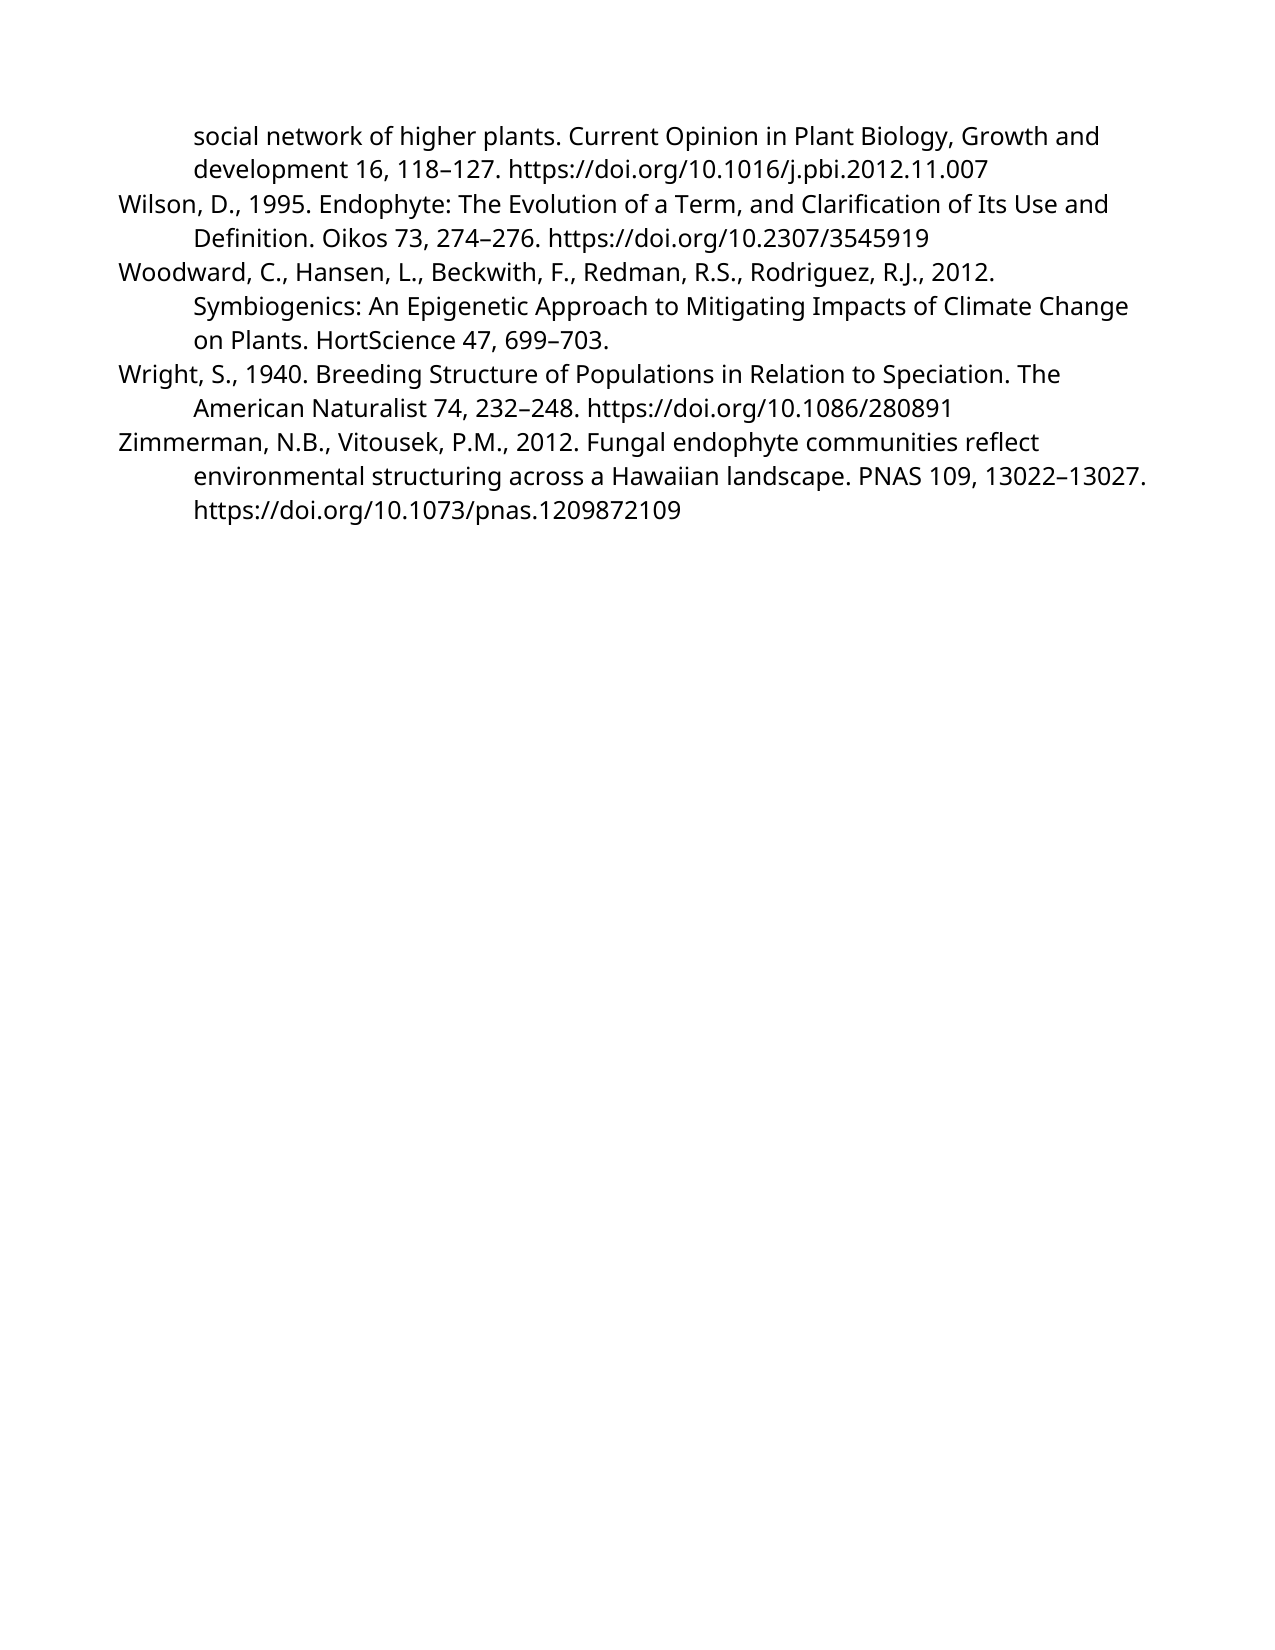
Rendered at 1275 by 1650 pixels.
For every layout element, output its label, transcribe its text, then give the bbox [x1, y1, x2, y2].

text Zimmerman, N.B., Vitousek, P.M., 2012. Fungal endophyte communities reflect environmental structuring across a Hawaiian landscape. PNAS 109, 13022–13027. https://doi.org/10.1073/pnas.1209872109 [118, 425, 1157, 527]
text Wilson, D., 1995. Endophyte: The Evolution of a Term, and Clarification of Its Use and Definition. Oikos 73, 274–276. https://doi.org/10.2307/3545919 [118, 186, 1157, 254]
text Wright, S., 1940. Breeding Structure of Populations in Relation to Speciation. The American Naturalist 74, 232–248. https://doi.org/10.1086/280891 [118, 357, 1157, 425]
text Woodward, C., Hansen, L., Beckwith, F., Redman, R.S., Rodriguez, R.J., 2012. Symbiogenics: An Epigenetic Approach to Mitigating Impacts of Climate Change on Plants. HortScience 47, 699–703. [118, 254, 1157, 357]
text social network of higher plants. Current Opinion in Plant Biology, Growth and development 16, 118–127. https://doi.org/10.1016/j.pbi.2012.11.007 [118, 118, 1157, 186]
